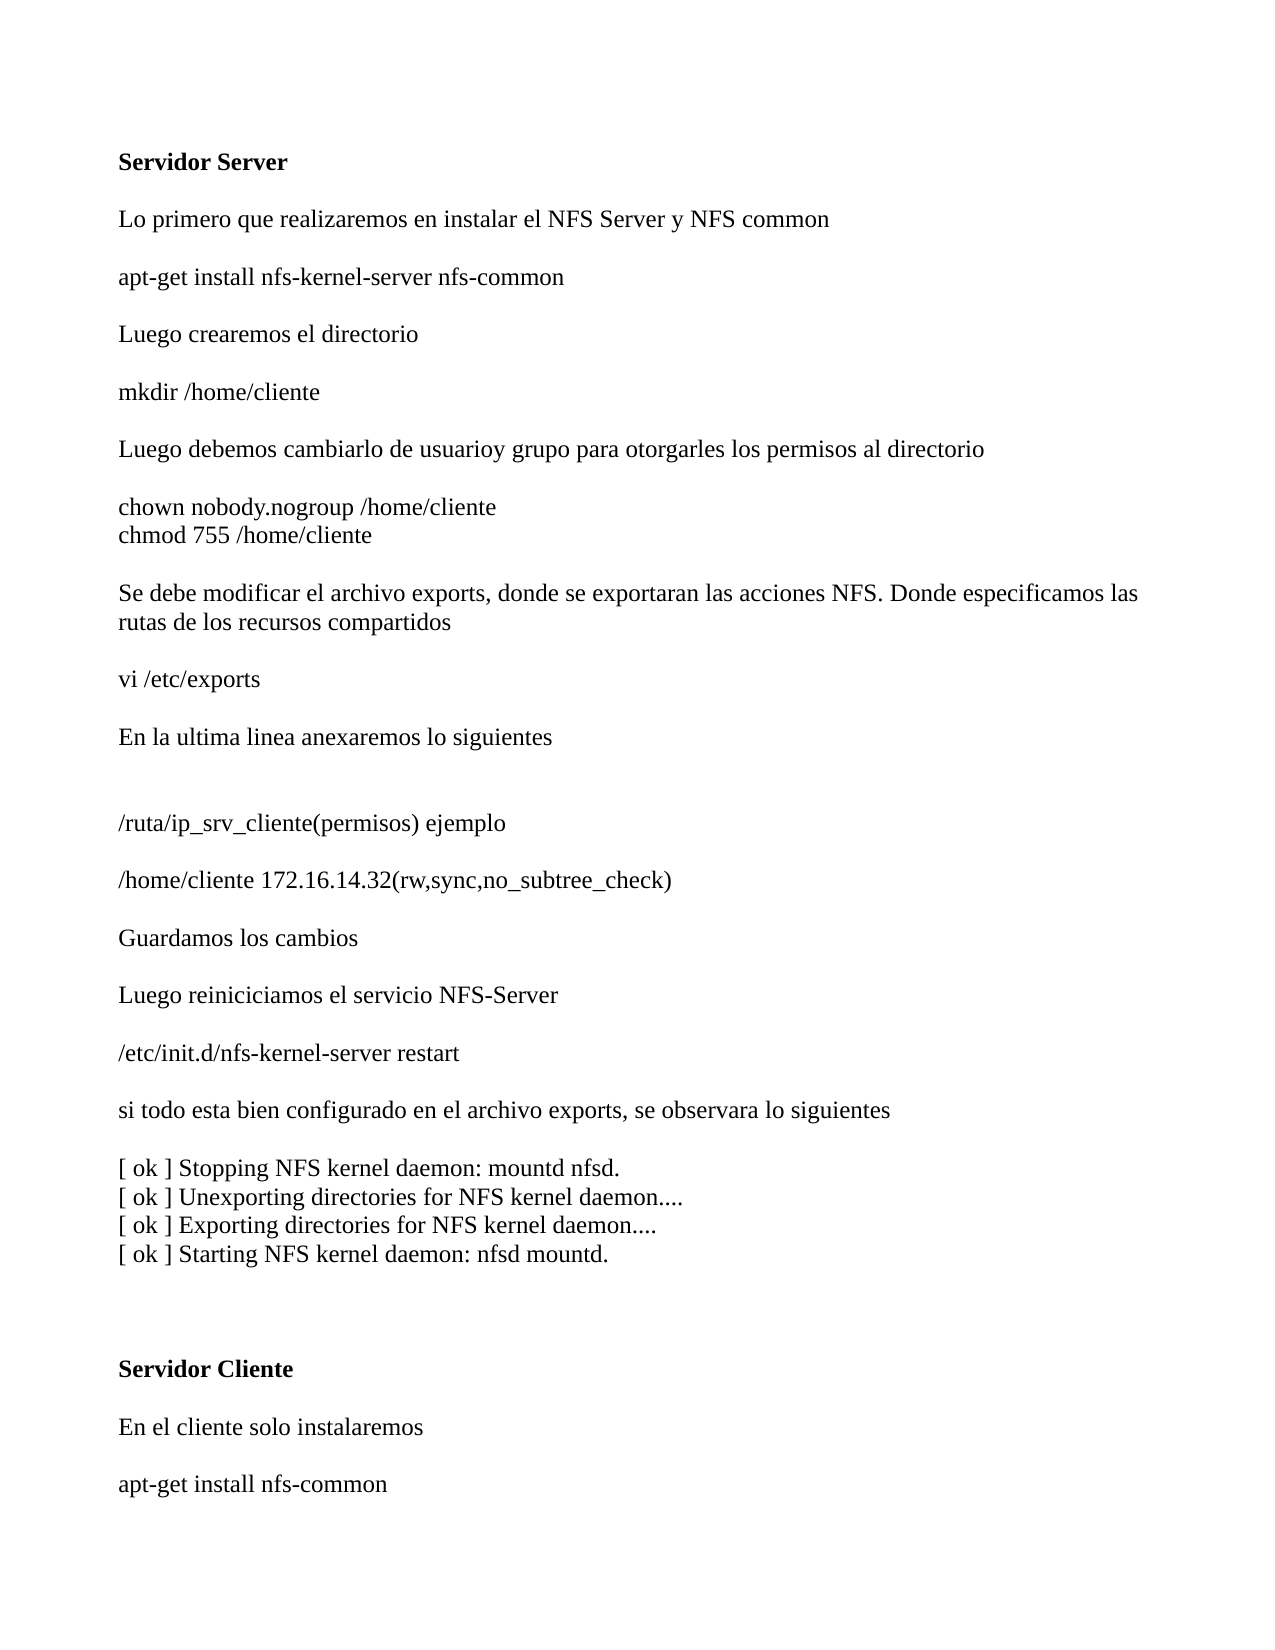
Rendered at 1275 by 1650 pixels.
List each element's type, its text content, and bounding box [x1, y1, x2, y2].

text [ ok ] Starting NFS kernel daemon: nfsd mountd. [118, 1239, 1157, 1268]
text chown nobody.nogroup /home/cliente [118, 492, 1157, 521]
text Se debe modificar el archivo exports, donde se exportaran las acciones NFS. Donde especificamos las rutas de los recursos compartidos [118, 578, 1157, 636]
text chmod 755 /home/cliente [118, 521, 1157, 549]
text Guardamos los cambios [118, 923, 1157, 952]
text Lo primero que realizaremos en instalar el NFS Server y NFS common [118, 204, 1157, 233]
text mkdir /home/cliente [118, 377, 1157, 406]
text /ruta/ip_srv_cliente(permisos) ejemplo [118, 808, 1157, 837]
text apt-get install nfs-common [118, 1469, 1157, 1498]
text /home/cliente 172.16.14.32(rw,sync,no_subtree_check) [118, 866, 1157, 894]
text Luego reiniciciamos el servicio NFS-Server [118, 981, 1157, 1009]
text Luego crearemos el directorio [118, 319, 1157, 348]
text [ ok ] Unexporting directories for NFS kernel daemon.... [118, 1182, 1157, 1211]
text En el cliente solo instalaremos [118, 1412, 1157, 1441]
text [ ok ] Exporting directories for NFS kernel daemon.... [118, 1211, 1157, 1239]
text [ ok ] Stopping NFS kernel daemon: mountd nfsd. [118, 1153, 1157, 1182]
text apt-get install nfs-kernel-server nfs-common [118, 262, 1157, 291]
text Servidor Cliente [118, 1354, 1157, 1383]
text Servidor Server [118, 147, 1157, 176]
text /etc/init.d/nfs-kernel-server restart [118, 1038, 1157, 1067]
text En la ultima linea anexaremos lo siguientes [118, 722, 1157, 751]
text si todo esta bien configurado en el archivo exports, se observara lo siguientes [118, 1096, 1157, 1124]
text vi /etc/exports [118, 664, 1157, 693]
text Luego debemos cambiarlo de usuarioy grupo para otorgarles los permisos al directorio [118, 434, 1157, 463]
